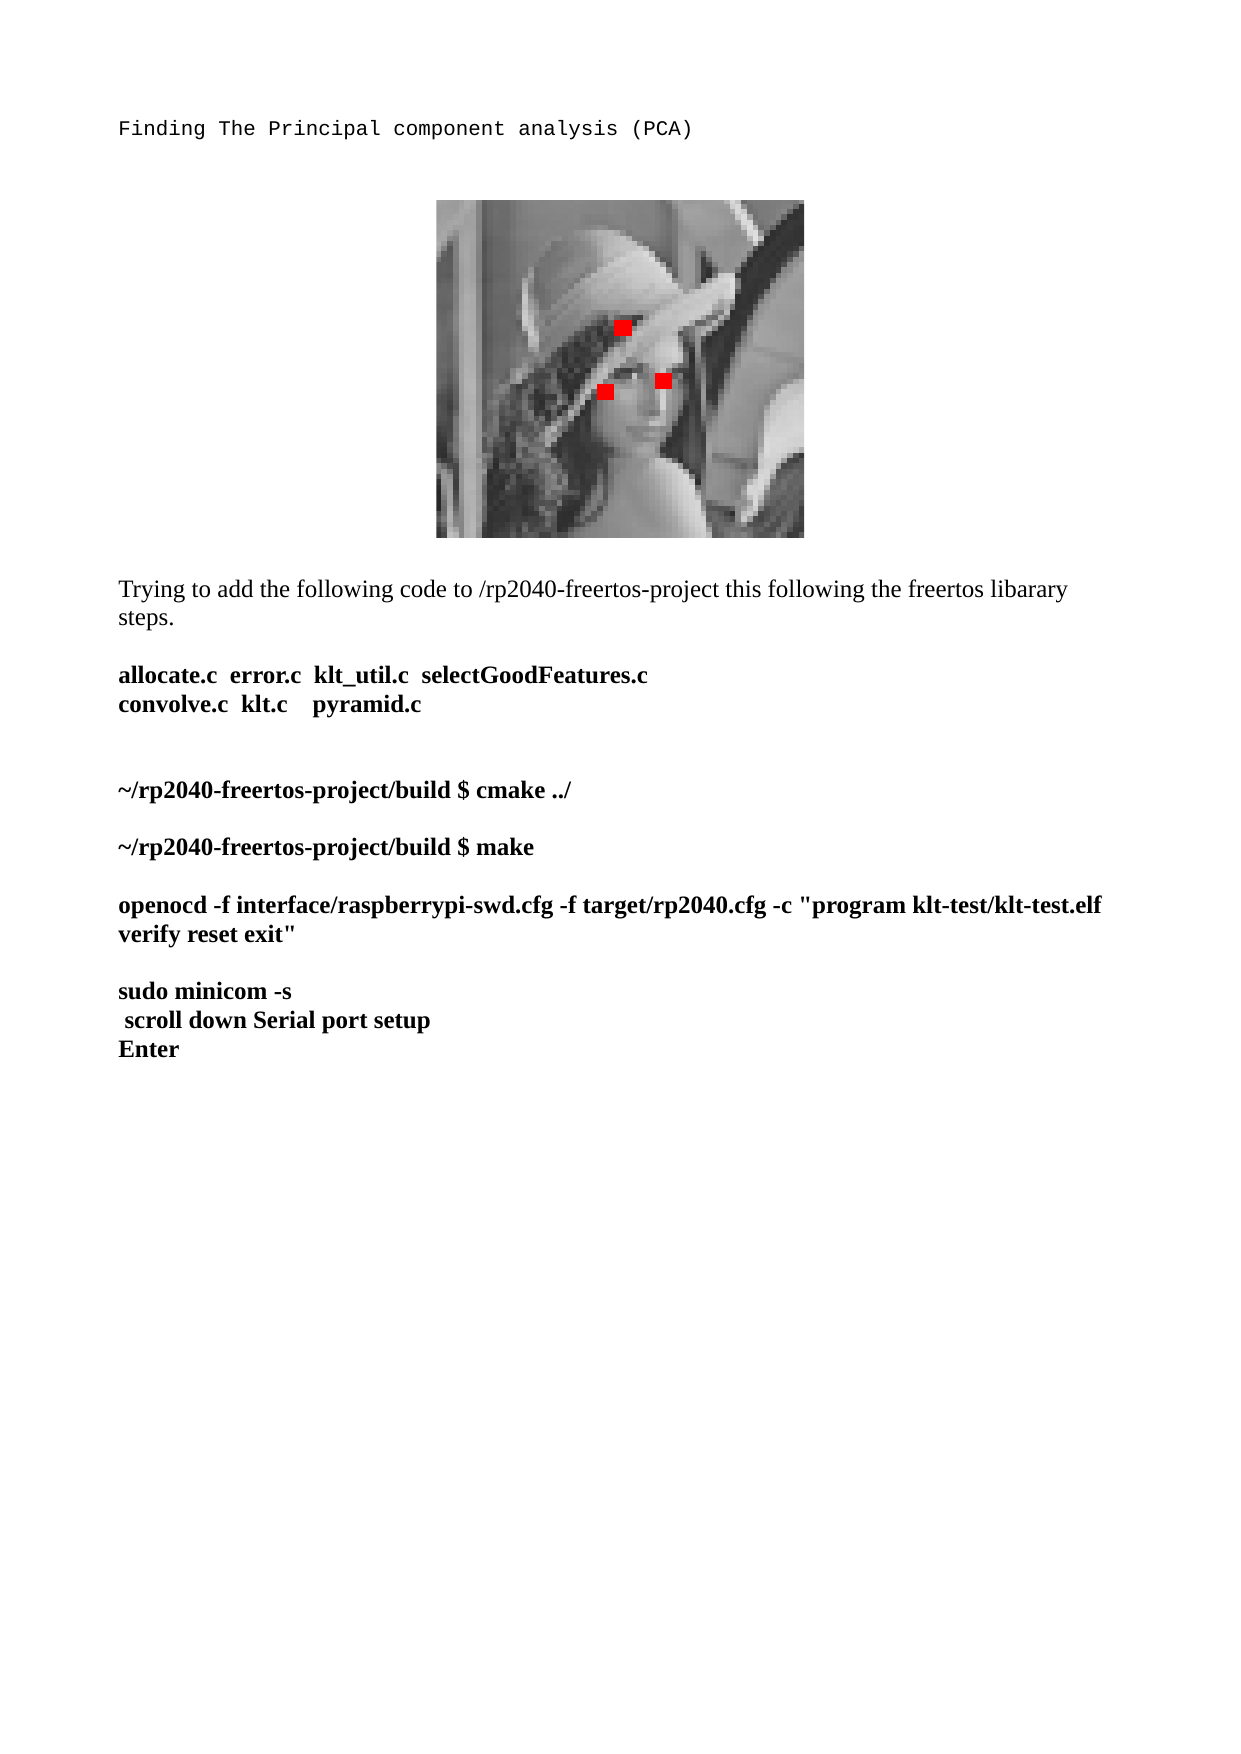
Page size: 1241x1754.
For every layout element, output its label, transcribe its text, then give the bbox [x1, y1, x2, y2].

text ~/rp2040-freertos-project/build $ cmake ../ [118, 775, 1122, 804]
text allocate.c error.c klt_util.c selectGoodFeatures.c [118, 660, 1122, 689]
text convolve.c klt.c pyramid.c [118, 689, 1122, 717]
text openocd -f interface/raspberrypi-swd.cfg -f target/rp2040.cfg -c "program klt-test/klt-test.elf verify reset exit" [118, 890, 1122, 947]
text sudo minicom -s [118, 976, 1122, 1005]
text Trying to add the following code to /rp2040-freertos-project this following the freertos libarary steps. [118, 574, 1122, 631]
text Finding The Principal component analysis (PCA) [118, 118, 1122, 142]
picture [436, 200, 805, 538]
text scroll down Serial port setup [118, 1005, 1122, 1034]
text ~/rp2040-freertos-project/build $ make [118, 832, 1122, 861]
text Enter [118, 1034, 1122, 1062]
